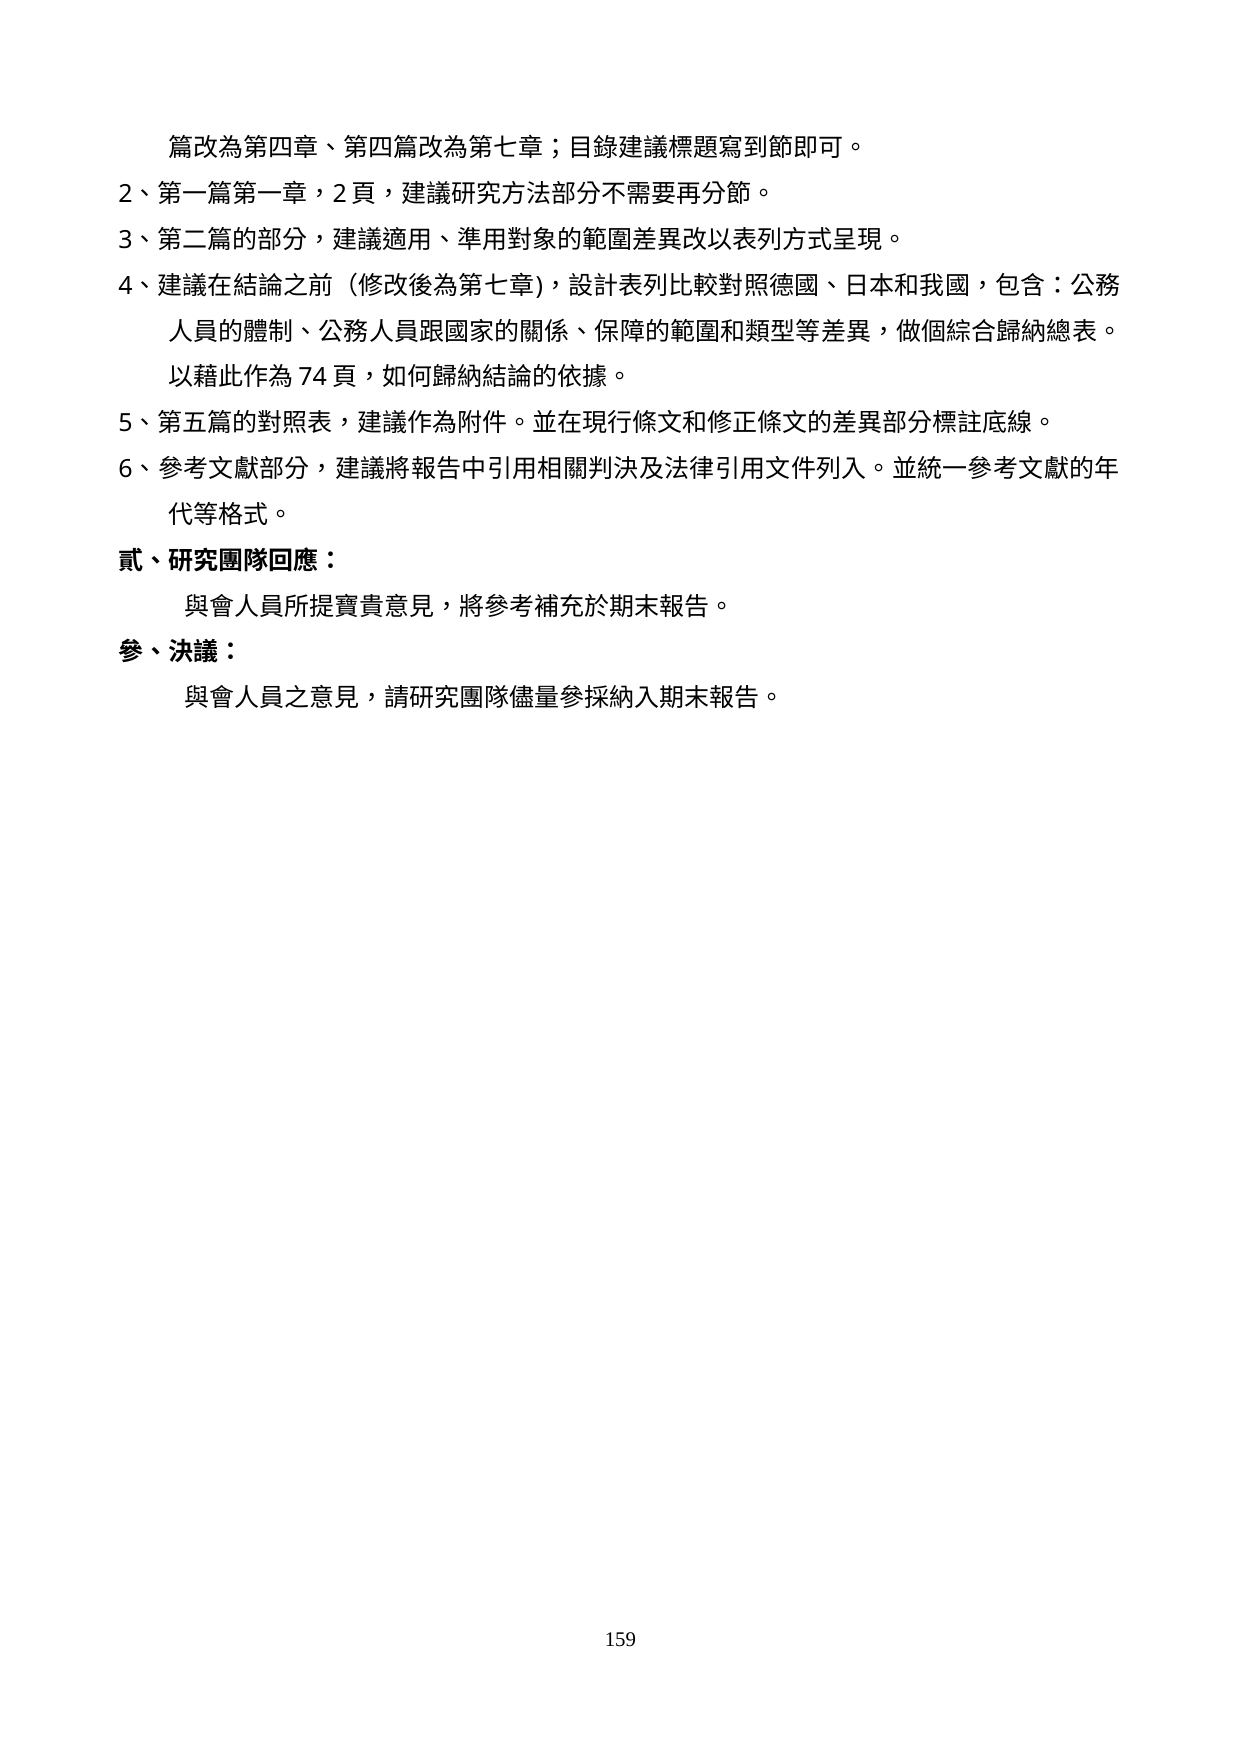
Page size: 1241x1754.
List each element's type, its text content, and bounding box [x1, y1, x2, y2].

text 貳、研究團隊回應： [118, 531, 1122, 576]
text 與會人員之意見，請研究團隊儘量參採納入期末報告。 [184, 668, 1122, 714]
text 5、第五篇的對照表，建議作為附件。並在現行條文和修正條文的差異部分標註底線。 [118, 393, 1122, 439]
text 2、第一篇第一章，2頁，建議研究方法部分不需要再分節。 [118, 164, 1122, 210]
text 與會人員所提寶貴意見，將參考補充於期末報告。 [184, 576, 1122, 622]
text 4、建議在結論之前（修改後為第七章)，設計表列比較對照德國、日本和我國，包含：公務人員的體制、公務人員跟國家的關係、保障的範圍和類型等差異，做個綜合歸納總表。以藉此作為74頁，如何歸納結論的依據。 [118, 256, 1122, 393]
text 3、第二篇的部分，建議適用、準用對象的範圍差異改以表列方式呈現。 [118, 210, 1122, 256]
text 篇改為第四章、第四篇改為第七章；目錄建議標題寫到節即可。 [118, 118, 1122, 164]
text 參、決議： [118, 622, 1122, 668]
text 6、參考文獻部分，建議將報告中引用相關判決及法律引用文件列入。並統一參考文獻的年代等格式。 [118, 439, 1122, 531]
